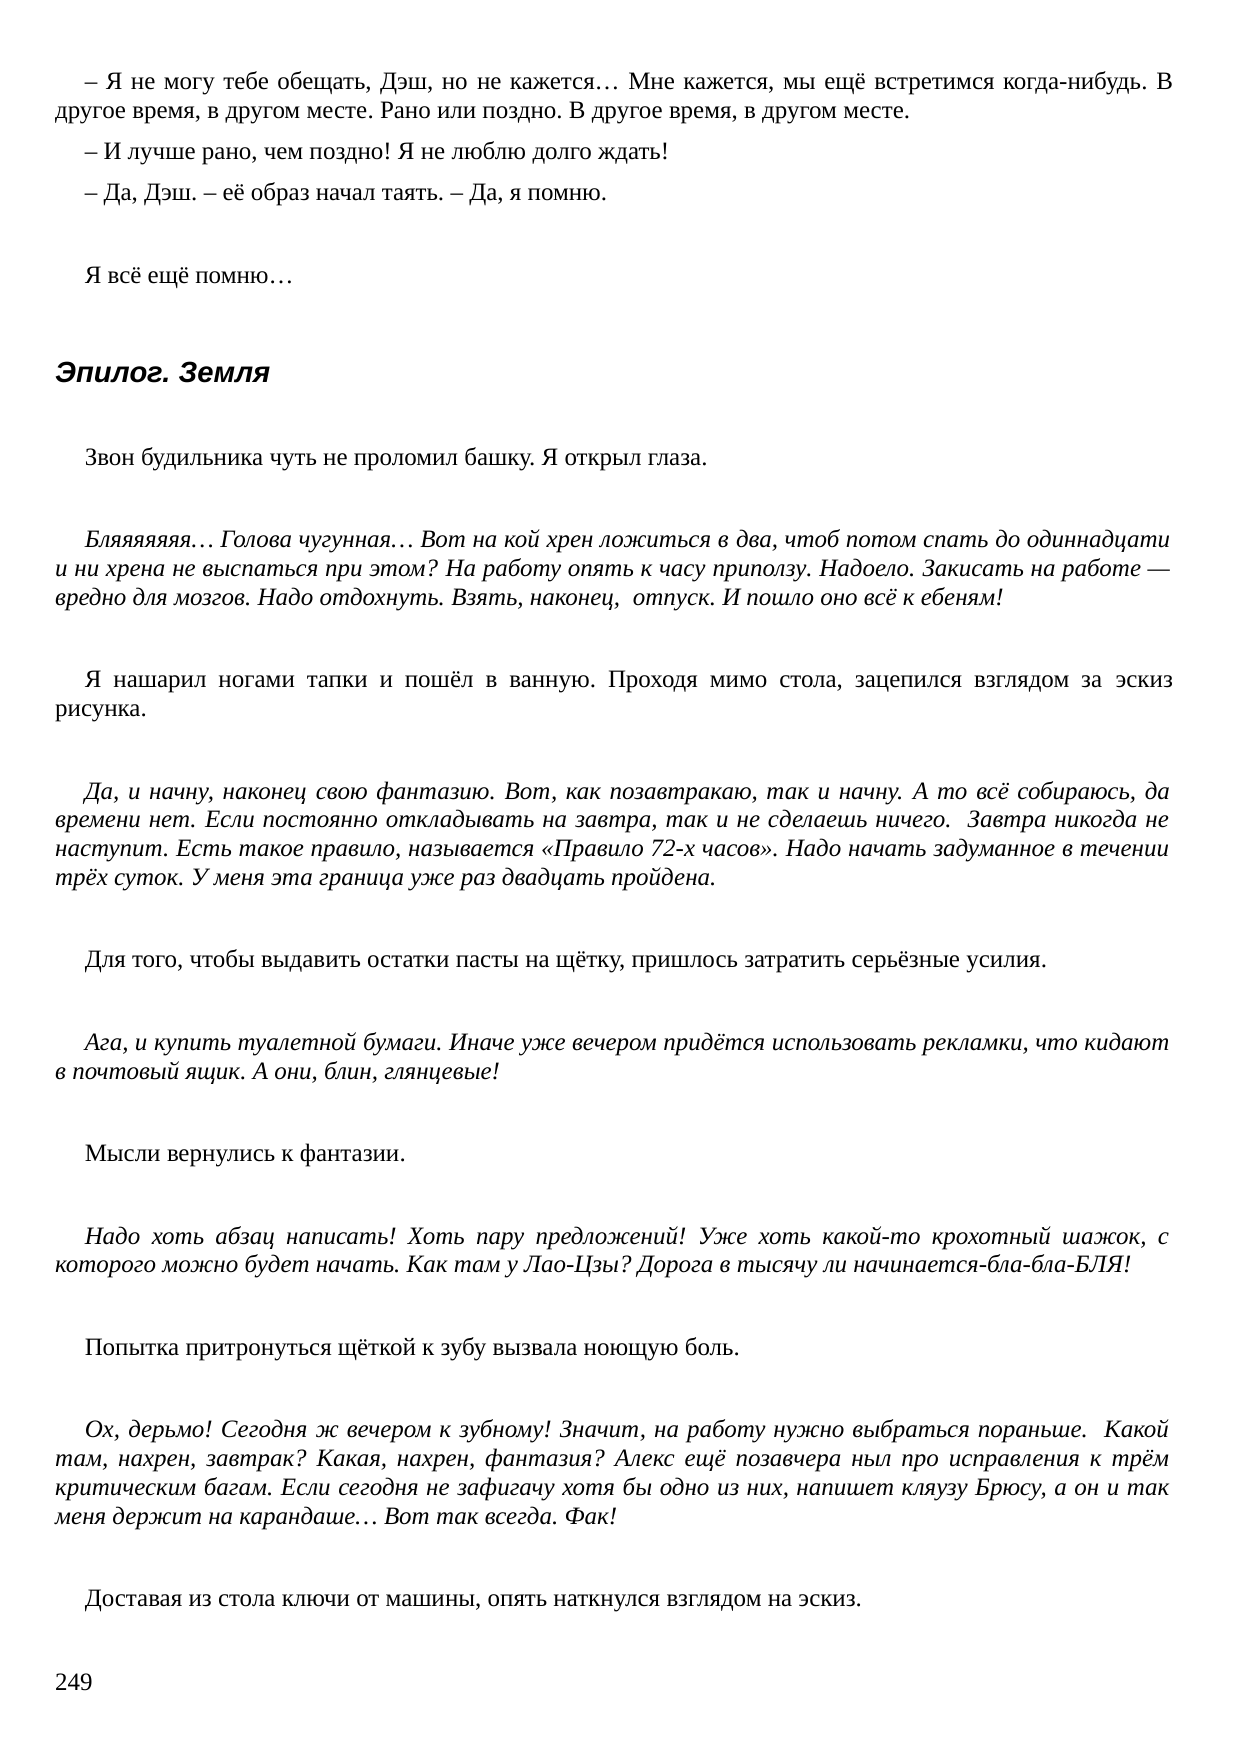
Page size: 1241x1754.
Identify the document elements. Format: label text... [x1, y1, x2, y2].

text Я нашарил ногами тапки и пошёл в ванную. Проходя мимо стола, зацепился взглядом за эскиз рисунка. [55, 664, 1173, 722]
text Для того, чтобы выдавить остатки пасты на щётку, пришлось затратить серьёзные усилия. [55, 944, 1173, 973]
text Да, и начну, наконец свою фантазию. Вот, как позавтракаю, так и начну. А то всё собираюсь, да времени нет. Если постоянно откладывать на завтра, так и не сделаешь ничего. Завтра никогда не наступит. Есть такое правило, называется «Правило 72-х часов». Надо начать задуманное в течении трёх суток. У меня эта граница уже раз двадцать пройдена. [55, 776, 1173, 891]
text Ага, и купить туалетной бумаги. Иначе уже вечером придётся использовать рекламки, что кидают в почтовый ящик. А они, блин, глянцевые! [55, 1027, 1173, 1084]
text Попытка притронуться щёткой к зубу вызвала ноющую боль. [55, 1332, 1173, 1361]
text Мысли вернулись к фантазии. [55, 1138, 1173, 1167]
text Я всё ещё помню… [55, 260, 1173, 288]
text Ох, дерьмо! Сегодня ж вечером к зубному! Значит, на работу нужно выбраться пораньше. Какой там, нахрен, завтрак? Какая, нахрен, фантазия? Алекс ещё позавчера ныл про исправления к трём критическим багам. Если сегодня не зафигачу хотя бы одно из них, напишет кляузу Брюсу, а он и так меня держит на карандаше… Вот так всегда. Фак! [55, 1414, 1173, 1529]
text – И лучше рано, чем поздно! Я не люблю долго ждать! [55, 136, 1173, 165]
subtitle Эпилог. Земля [55, 355, 1173, 388]
text Бляяяяяяя… Голова чугунная… Вот на кой хрен ложиться в два, чтоб потом спать до одиннадцати и ни хрена не выспаться при этом? На работу опять к часу приползу. Надоело. Закисать на работе — вредно для мозгов. Надо отдохнуть. Взять, наконец, отпуск. И пошло оно всё к ебеням! [55, 524, 1173, 611]
text Надо хоть абзац написать! Хоть пару предложений! Уже хоть какой-то крохотный шажок, с которого можно будет начать. Как там у Лао-Цзы? Дорога в тысячу ли начинается-бла-бла-БЛЯ! [55, 1221, 1173, 1278]
text – Я не могу тебе обещать, Дэш, но не кажется… Мне кажется, мы ещё встретимся когда-нибудь. В другое время, в другом месте. Рано или поздно. В другое время, в другом месте. [55, 66, 1173, 123]
text Доставая из стола ключи от машины, опять наткнулся взглядом на эскиз. [55, 1583, 1173, 1612]
text Звон будильника чуть не проломил башку. Я открыл глаза. [55, 442, 1173, 471]
text – Да, Дэш. – её образ начал таять. – Да, я помню. [55, 177, 1173, 206]
